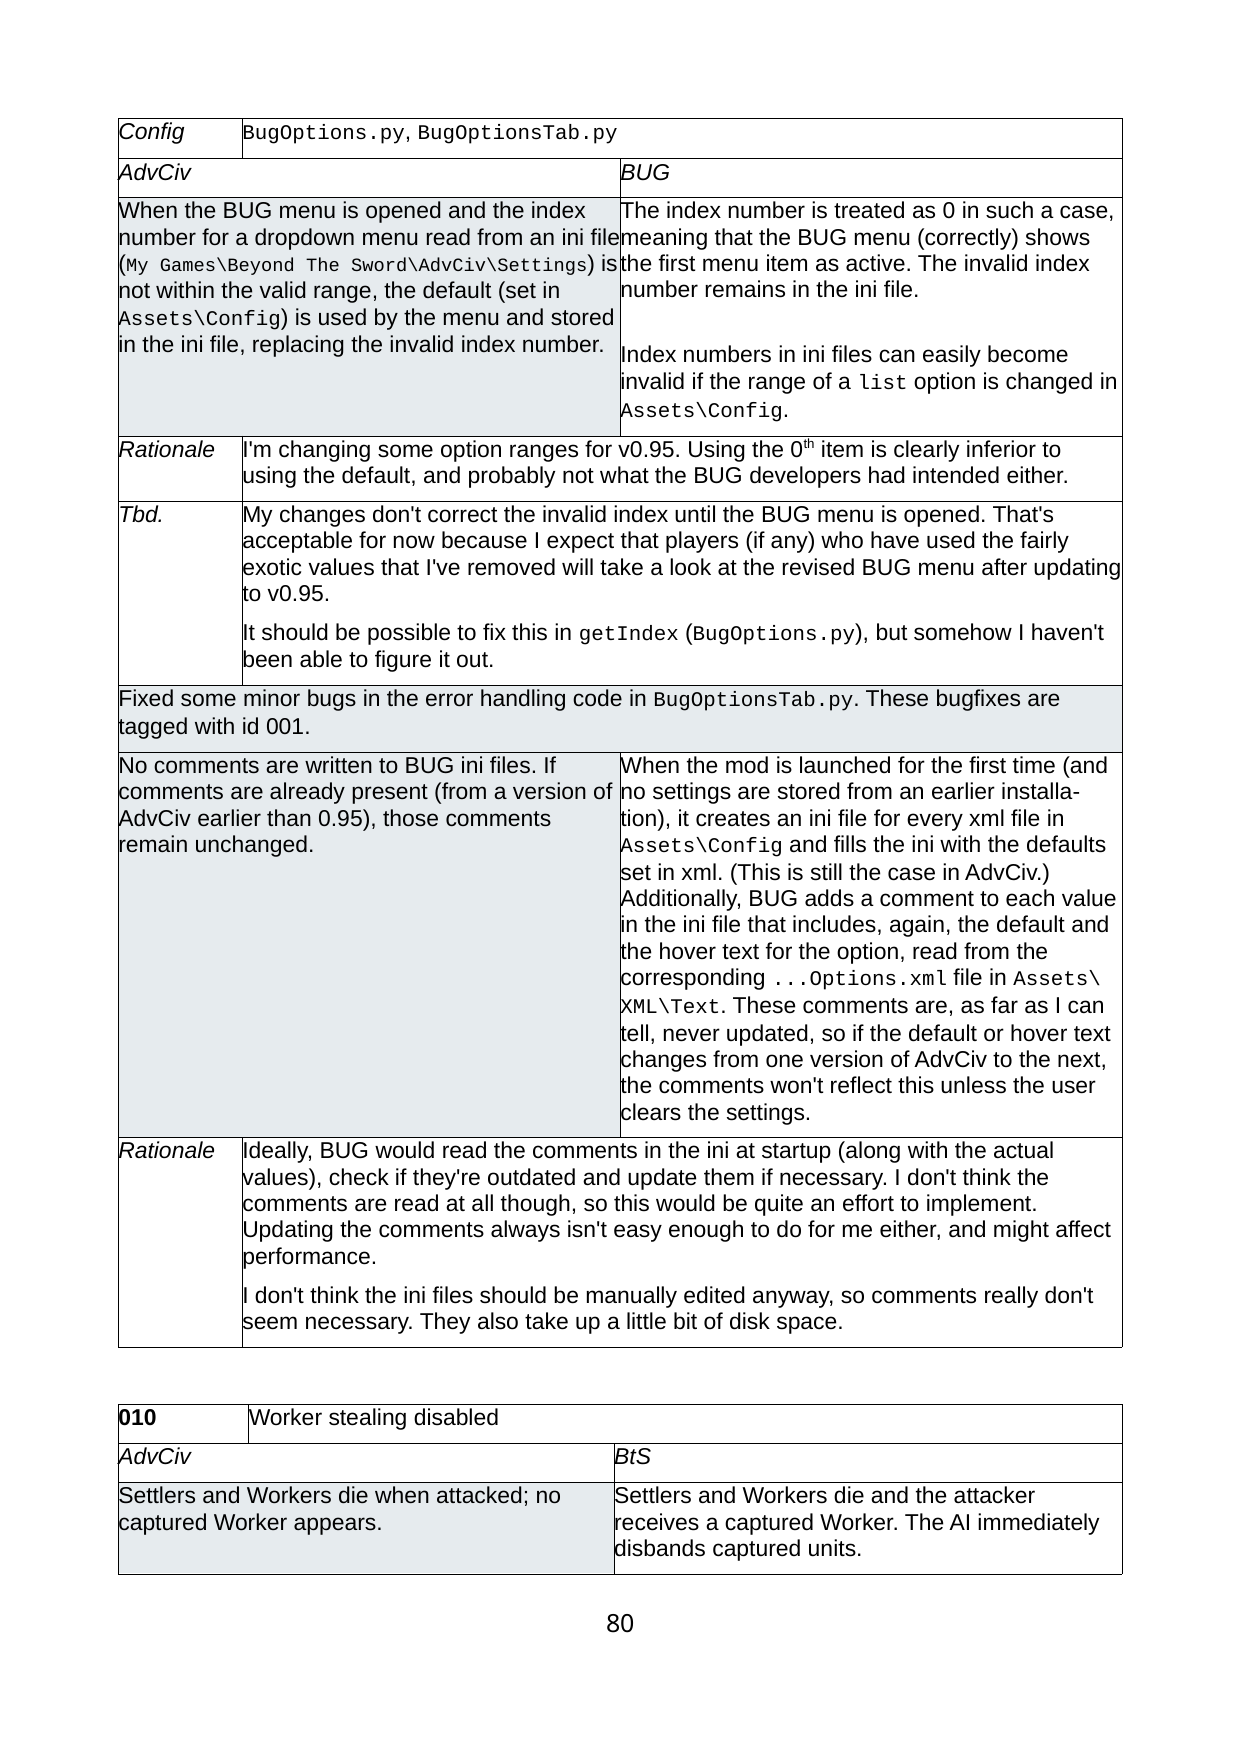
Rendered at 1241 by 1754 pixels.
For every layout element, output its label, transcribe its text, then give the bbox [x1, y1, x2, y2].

table_cell Rationale [119, 1138, 242, 1347]
table_header Worker stealing disabled [249, 1405, 1122, 1443]
table_cell BugOptions.py, BugOptionsTab.py [243, 119, 1122, 158]
table_cell Settlers and Workers die and the attacker receives a captured Worker. The AI immediately disbands captured units. [615, 1483, 1122, 1573]
table_cell When the mod is launched for the first time (and no settings are stored from an earlier installa­tion), it creates an ini file for every xml file in Assets\Config and fills the ini with the defaults set in xml. (This is still the case in AdvCiv.) Additionally, BUG adds a comment to each value in the ini file that includes, again, the default and the hover text for the option, read from the corresponding ...Options.xml file in Assets\XML\Text. These comments are, as far as I can tell, never updated, so if the default or hover text changes from one version of AdvCiv to the next, the comments won't reflect this unless the user clears the settings. [621, 753, 1122, 1137]
table_cell AdvCiv [119, 159, 620, 197]
table_cell Settlers and Workers die when attacked; no captured Worker appears. [119, 1483, 614, 1573]
table_cell The index number is treated as 0 in such a case, meaning that the BUG menu (correctly) shows the first menu item as active. The invalid index number remains in the ini file. Index numbers in ini files can easily become invalid if the range of a list option is changed in Assets\Config. [621, 198, 1122, 436]
table_cell Fixed some minor bugs in the error handling code in BugOptionsTab.py. These bugfixes are tagged with id 001. [119, 686, 1122, 752]
table_cell BUG [621, 159, 1122, 197]
table_cell Rationale [119, 437, 242, 501]
table_cell Tbd. [119, 502, 242, 685]
table_cell My changes don't correct the invalid index until the BUG menu is opened. That's acceptable for now because I expect that players (if any) who have used the fairly exotic values that I've removed will take a look at the revised BUG menu after updating to v0.95. It should be possible to fix this in getIndex (BugOptions.py), but somehow I haven't been able to figure it out. [243, 502, 1122, 685]
table_cell No comments are written to BUG ini files. If comments are already present (from a version of AdvCiv earlier than 0.95), those comments remain unchanged. [119, 753, 620, 1137]
table_header 010 [119, 1405, 248, 1443]
table_cell AdvCiv [119, 1444, 614, 1482]
table_cell Config [119, 119, 242, 158]
table_cell I'm changing some option ranges for v0.95. Using the 0th item is clearly inferior to using the default, and probably not what the BUG developers had intended either. [243, 437, 1122, 501]
table_cell BtS [615, 1444, 1122, 1482]
table_cell Ideally, BUG would read the comments in the ini at startup (along with the actual values), check if they're outdated and update them if necessary. I don't think the comments are read at all though, so this would be quite an effort to implement. Updating the comments always isn't easy enough to do for me either, and might affect performance. I don't think the ini files should be manually edited anyway, so comments really don't seem necessary. They also take up a little bit of disk space. [243, 1138, 1122, 1347]
table_cell When the BUG menu is opened and the index number for a dropdown menu read from an ini file (My Games\Beyond The Sword\AdvCiv\Settings) is not within the valid range, the default (set in Assets\Config) is used by the menu and stored in the ini file, replacing the invalid index number. [119, 198, 620, 436]
